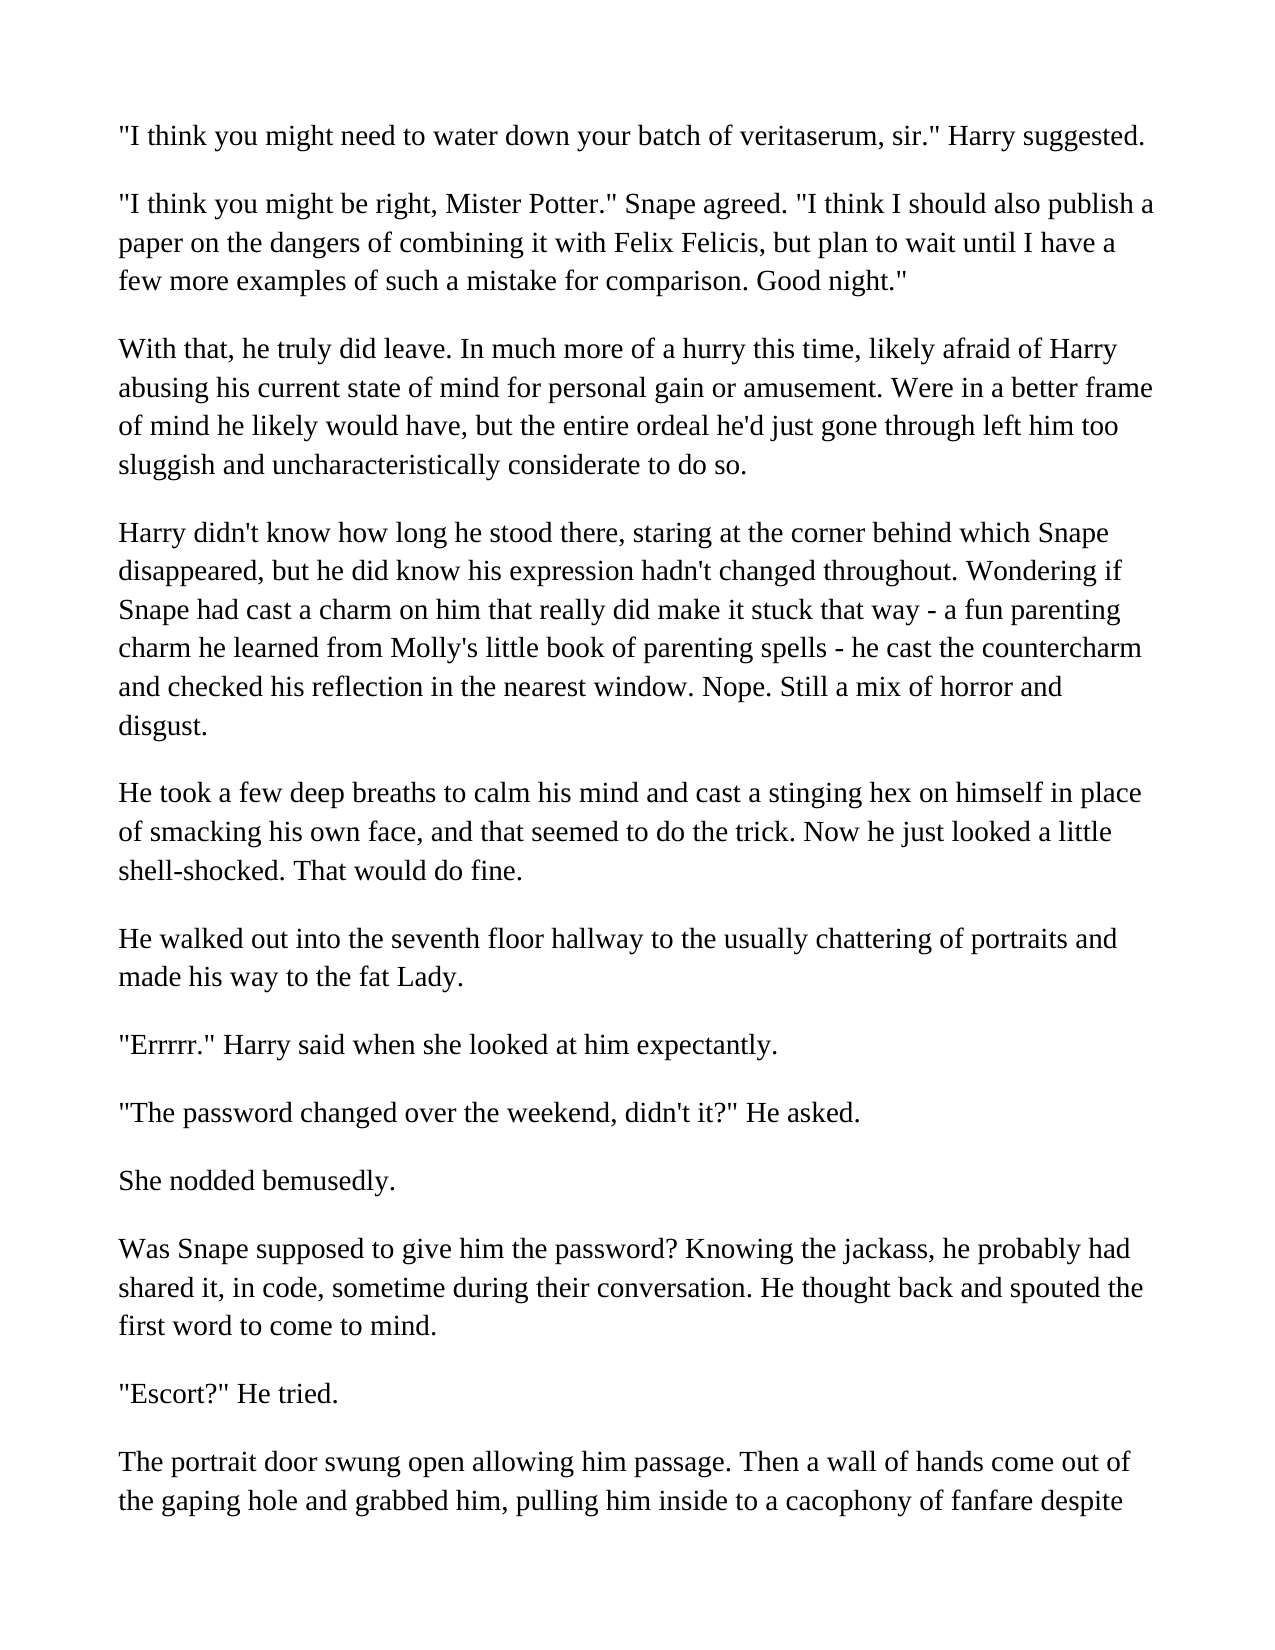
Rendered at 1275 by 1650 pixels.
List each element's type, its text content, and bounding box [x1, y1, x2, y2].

text With that, he truly did leave. In much more of a hurry this time, likely afraid of Harry abusing his current state of mind for personal gain or amusement. Were in a better frame of mind he likely would have, but the entire ordeal he'd just gone through left him too sluggish and uncharacteristically considerate to do so. [118, 331, 1157, 480]
text "The password changed over the weekend, didn't it?" He asked. [118, 1095, 1157, 1129]
text He walked out into the seventh floor hallway to the usually chattering of portraits and made his way to the fat Lady. [118, 921, 1157, 993]
text "I think you might need to water down your batch of veritaserum, sir." Harry suggested. [118, 118, 1157, 152]
text He took a few deep breaths to calm his mind and cast a stinging hex on himself in place of smacking his own face, and that seemed to do the trick. Now he just looked a little shell-shocked. That would do fine. [118, 776, 1157, 886]
text Was Snape supposed to give him the password? Knowing the jackass, he probably had shared it, in code, sometime during their conversation. He thought back and spouted the first word to come to mind. [118, 1231, 1157, 1342]
text "Errrrr." Harry said when she looked at him expectantly. [118, 1027, 1157, 1061]
text "I think you might be right, Mister Potter." Snape agreed. "I think I should also publish a paper on the dangers of combining it with Felix Felicis, but plan to wait until I have a few more examples of such a mistake for comparison. Good night." [118, 186, 1157, 297]
text Harry didn't know how long he stood there, staring at the corner behind which Snape disappeared, but he did know his expression hadn't changed throughout. Wondering if Snape had cast a charm on him that really did make it stuck that way - a fun parenting charm he learned from Molly's little book of parenting spells - he cast the countercharm and checked his reflection in the nearest window. Nope. Still a mix of horror and disgust. [118, 515, 1157, 741]
text "Escort?" He tried. [118, 1376, 1157, 1410]
text She nodded bemusedly. [118, 1163, 1157, 1197]
text The portrait door swung open allowing him passage. Then a wall of hands come out of the gaping hole and grabbed him, pulling him inside to a cacophony of fanfare despite [118, 1444, 1157, 1517]
